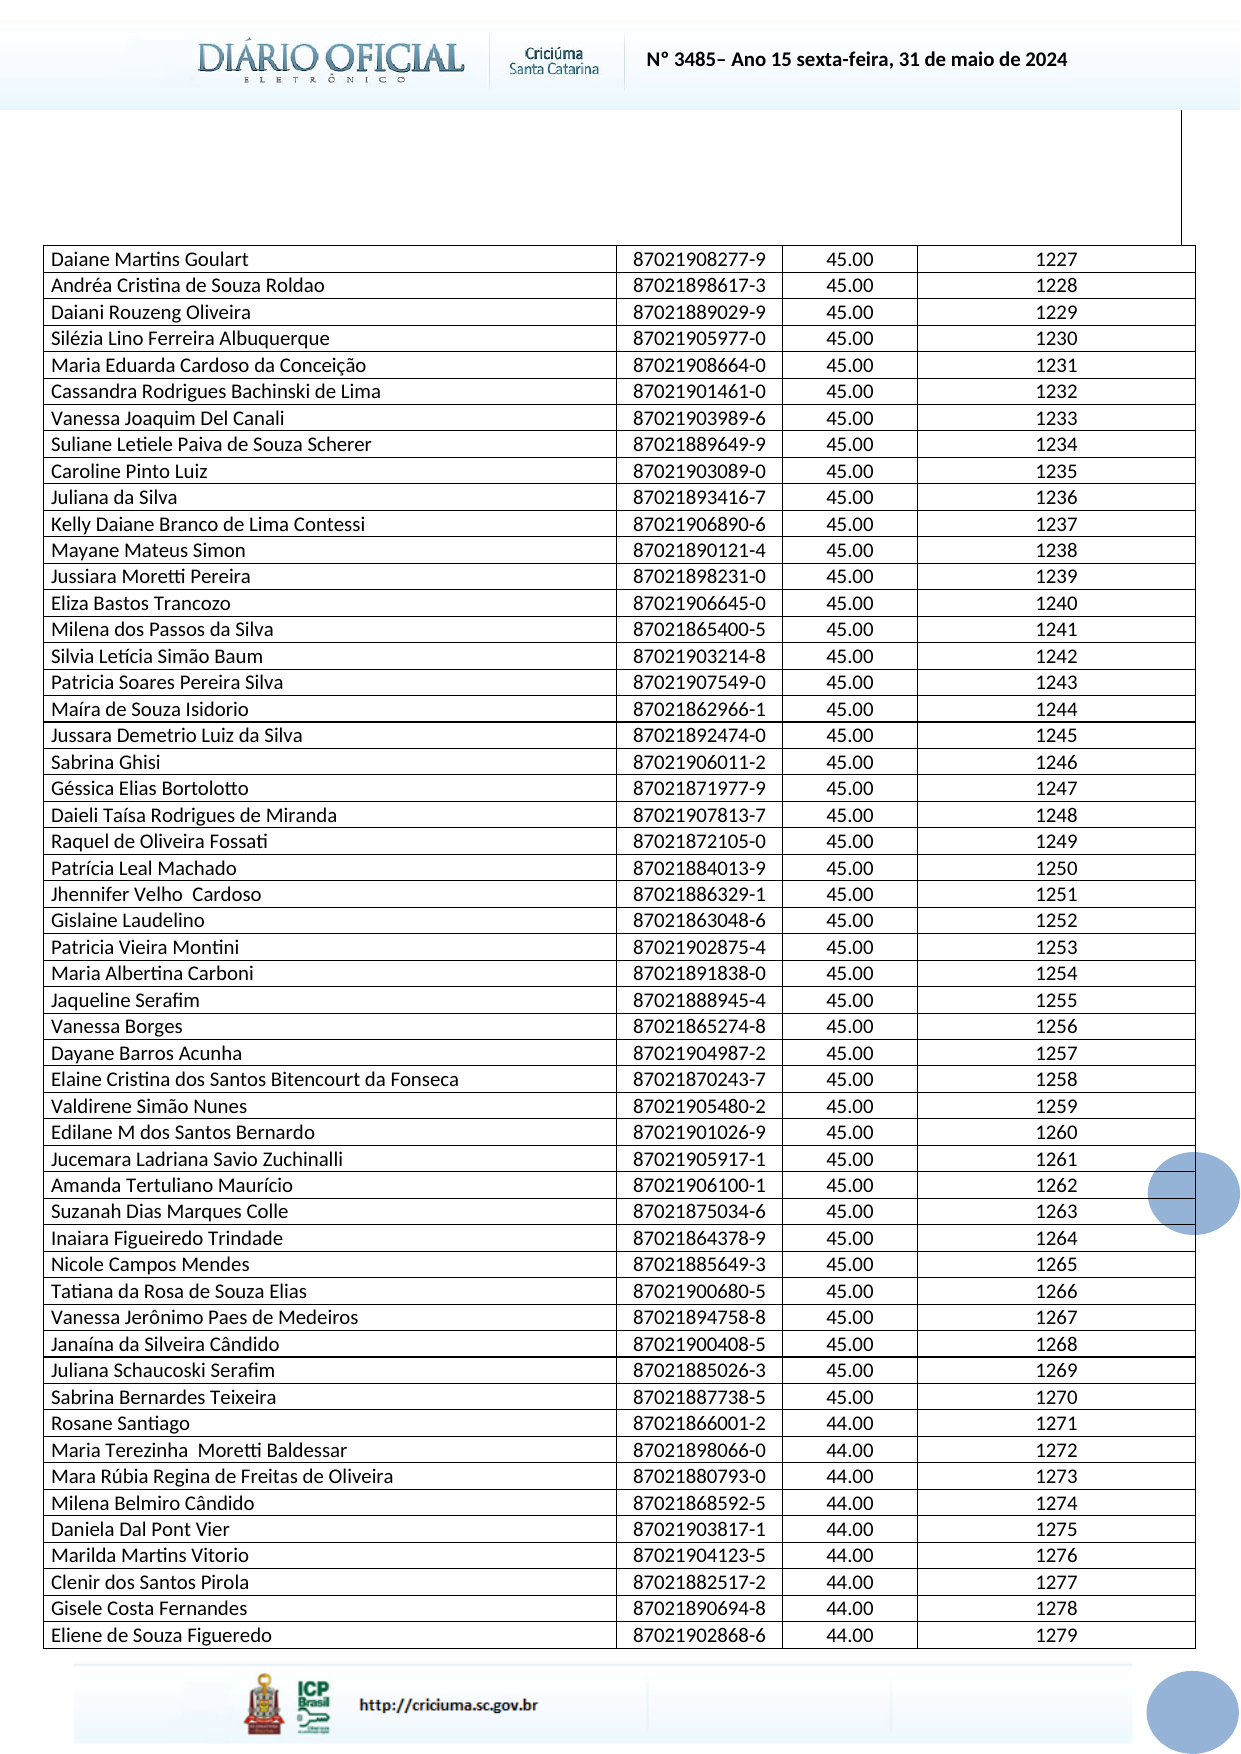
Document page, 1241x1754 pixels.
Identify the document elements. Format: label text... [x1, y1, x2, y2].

table_cell 44.00 [783, 1463, 917, 1489]
table_cell 45.00 [783, 379, 917, 404]
table_cell Daniela Dal Pont Vier [44, 1516, 616, 1542]
table_cell Vanessa Joaquim Del Canali [44, 405, 616, 430]
table_cell 1271 [918, 1410, 1195, 1436]
table_cell 1276 [918, 1543, 1195, 1568]
table_cell Suzanah Dias Marques Colle [44, 1199, 616, 1224]
table_cell 87021885649-3 [617, 1252, 782, 1277]
table_cell 45.00 [783, 802, 917, 827]
table_cell Vanessa Jerônimo Paes de Medeiros [44, 1305, 616, 1330]
table_cell 45.00 [783, 1066, 917, 1092]
table_cell 45.00 [783, 723, 917, 748]
table_cell 87021903214-8 [617, 643, 782, 668]
table_cell 87021893416-7 [617, 484, 782, 510]
table_cell 87021880793-0 [617, 1463, 782, 1489]
table_cell 87021906100-1 [617, 1172, 782, 1198]
table_cell 45.00 [783, 1093, 917, 1118]
table_cell Raquel de Oliveira Fossati [44, 828, 616, 854]
table_cell Clenir dos Santos Pirola [44, 1569, 616, 1594]
table_cell 45.00 [783, 775, 917, 801]
table_cell 87021890121-4 [617, 537, 782, 563]
table_cell 1259 [918, 1093, 1195, 1118]
table_cell 87021889649-9 [617, 431, 782, 457]
table_cell Silvia Letícia Simão Baum [44, 643, 616, 668]
table_cell 44.00 [783, 1437, 917, 1462]
table_cell 45.00 [783, 511, 917, 536]
table_cell Eliza Bastos Trancozo [44, 590, 616, 616]
table_cell 1263 [918, 1199, 1161, 1224]
table_cell 1238 [918, 537, 1195, 563]
table_cell 87021865274-8 [617, 1014, 782, 1039]
table_cell 87021901026-9 [617, 1119, 782, 1145]
table_cell 1272 [918, 1437, 1195, 1462]
table_cell 87021898066-0 [617, 1437, 782, 1462]
table_cell 87021875034-6 [617, 1199, 782, 1224]
table_cell Inaiara Figueiredo Trindade [44, 1225, 616, 1251]
table_cell 45.00 [783, 326, 917, 351]
table_cell Gislaine Laudelino [44, 908, 616, 933]
table_cell Kelly Daiane Branco de Lima Contessi [44, 511, 616, 536]
table_cell 87021898617-3 [617, 273, 782, 298]
table_cell 45.00 [783, 1199, 917, 1224]
table_cell 87021901461-0 [617, 379, 782, 404]
table_cell 1245 [918, 723, 1195, 748]
table_cell 87021906890-6 [617, 511, 782, 536]
table_cell 45.00 [783, 934, 917, 959]
table_cell 1253 [918, 934, 1195, 959]
table_cell 1261 [918, 1146, 1195, 1171]
table_cell 1237 [918, 511, 1195, 536]
table_cell Patricia Vieira Montini [44, 934, 616, 959]
table_cell 1270 [918, 1384, 1195, 1409]
table_cell 1232 [918, 379, 1195, 404]
table_cell 45.00 [783, 1252, 917, 1277]
table_cell 45.00 [783, 405, 917, 430]
table_cell 45.00 [783, 1331, 917, 1356]
table_cell Gisele Costa Fernandes [44, 1596, 616, 1621]
table_cell 45.00 [783, 987, 917, 1012]
table_cell Géssica Elias Bortolotto [44, 775, 616, 801]
table_cell 1265 [918, 1252, 1195, 1277]
table_cell 87021907813-7 [617, 802, 782, 827]
table_cell Jussiara Moretti Pereira [44, 564, 616, 589]
table_cell 87021902875-4 [617, 934, 782, 959]
table_cell Elaine Cristina dos Santos Bitencourt da Fonseca [44, 1066, 616, 1092]
table_cell 45.00 [783, 564, 917, 589]
table_cell 87021889029-9 [617, 299, 782, 324]
table_cell Tatiana da Rosa de Souza Elias [44, 1278, 616, 1303]
table_cell Vanessa Borges [44, 1014, 616, 1039]
table_cell Daieli Taísa Rodrigues de Miranda [44, 802, 616, 827]
table_cell Patrícia Leal Machado [44, 855, 616, 880]
table_cell 87021866001-2 [617, 1410, 782, 1436]
table_cell Mayane Mateus Simon [44, 537, 616, 563]
table_cell Suliane Letiele Paiva de Souza Scherer [44, 431, 616, 457]
table_cell Maria Terezinha Moretti Baldessar [44, 1437, 616, 1462]
table_cell 87021900408-5 [617, 1331, 782, 1356]
table_cell Valdirene Simão Nunes [44, 1093, 616, 1118]
table_cell 87021885026-3 [617, 1358, 782, 1383]
table_cell 44.00 [783, 1569, 917, 1594]
table_cell 45.00 [783, 590, 917, 616]
table_cell 45.00 [783, 299, 917, 324]
table_cell 1247 [918, 775, 1195, 801]
table_cell 1264 [918, 1225, 1195, 1251]
table_cell 1252 [918, 908, 1195, 933]
table_cell 44.00 [783, 1410, 917, 1436]
table_cell Patricia Soares Pereira Silva [44, 670, 616, 695]
table_cell Cassandra Rodrigues Bachinski de Lima [44, 379, 616, 404]
table_cell 87021864378-9 [617, 1225, 782, 1251]
table_cell 1250 [918, 855, 1195, 880]
table_cell 1240 [918, 590, 1195, 616]
table_cell 44.00 [783, 1622, 917, 1647]
table_cell 87021872105-0 [617, 828, 782, 854]
table_cell 1268 [918, 1331, 1195, 1356]
table_cell 1255 [918, 987, 1195, 1012]
table_cell 87021871977-9 [617, 775, 782, 801]
table_cell 87021900680-5 [617, 1278, 782, 1303]
table_cell 45.00 [783, 458, 917, 483]
table_cell Juliana Schaucoski Serafim [44, 1358, 616, 1383]
table_cell Jhennifer Velho Cardoso [44, 881, 616, 907]
table_cell 44.00 [783, 1516, 917, 1542]
table_cell 45.00 [783, 1384, 917, 1409]
table_cell 1257 [918, 1040, 1195, 1065]
table_cell 1251 [918, 881, 1195, 907]
table_cell 45.00 [783, 1119, 917, 1145]
table_cell 1239 [918, 564, 1195, 589]
table_cell Eliene de Souza Figueredo [44, 1622, 616, 1647]
table_cell 45.00 [783, 696, 917, 721]
table_cell 1258 [918, 1066, 1195, 1092]
table_cell Jucemara Ladriana Savio Zuchinalli [44, 1146, 616, 1171]
table_cell 87021891838-0 [617, 961, 782, 986]
table_cell Maria Albertina Carboni [44, 961, 616, 986]
table_cell 1233 [918, 405, 1195, 430]
table_cell 87021894758-8 [617, 1305, 782, 1330]
table_cell 87021865400-5 [617, 617, 782, 642]
table_cell 87021905977-0 [617, 326, 782, 351]
table_cell 45.00 [783, 1225, 917, 1251]
table_cell Nicole Campos Mendes [44, 1252, 616, 1277]
table_cell 87021870243-7 [617, 1066, 782, 1092]
table_cell 87021907549-0 [617, 670, 782, 695]
table_cell 45.00 [783, 617, 917, 642]
table_cell 1275 [918, 1516, 1195, 1542]
table_cell 1234 [918, 431, 1195, 457]
table_cell 45.00 [783, 1146, 917, 1171]
table_cell 87021903089-0 [617, 458, 782, 483]
table_cell 87021904987-2 [617, 1040, 782, 1065]
table_cell 87021898231-0 [617, 564, 782, 589]
table_cell Maria Eduarda Cardoso da Conceição [44, 352, 616, 377]
table_cell Andréa Cristina de Souza Roldao [44, 273, 616, 298]
table_cell Sabrina Bernardes Teixeira [44, 1384, 616, 1409]
table_cell 87021905480-2 [617, 1093, 782, 1118]
table_cell 87021892474-0 [617, 723, 782, 748]
table_cell 87021902868-6 [617, 1622, 782, 1647]
table_cell Maíra de Souza Isidorio [44, 696, 616, 721]
table_cell 1248 [918, 802, 1195, 827]
table_cell 87021886329-1 [617, 881, 782, 907]
table_cell 1242 [918, 643, 1195, 668]
table_cell 1227 [918, 246, 1195, 272]
table_cell Silézia Lino Ferreira Albuquerque [44, 326, 616, 351]
table_cell 1246 [918, 749, 1195, 774]
table_cell 87021906645-0 [617, 590, 782, 616]
table_cell 45.00 [783, 828, 917, 854]
table_cell 45.00 [783, 1305, 917, 1330]
table_cell Jussara Demetrio Luiz da Silva [44, 723, 616, 748]
table_cell 87021884013-9 [617, 855, 782, 880]
table_cell 45.00 [783, 1172, 917, 1198]
table_cell Rosane Santiago [44, 1410, 616, 1436]
table_cell 87021908664-0 [617, 352, 782, 377]
table_cell 45.00 [783, 1040, 917, 1065]
table_cell 1256 [918, 1014, 1195, 1039]
table_cell Janaína da Silveira Cândido [44, 1331, 616, 1356]
table_cell 1260 [918, 1119, 1195, 1145]
table_cell 1244 [918, 696, 1195, 721]
table_cell 45.00 [783, 670, 917, 695]
table_cell 87021903989-6 [617, 405, 782, 430]
table_cell 45.00 [783, 881, 917, 907]
table_cell Milena dos Passos da Silva [44, 617, 616, 642]
table_cell Dayane Barros Acunha [44, 1040, 616, 1065]
table_cell 45.00 [783, 1278, 917, 1303]
table_cell Caroline Pinto Luiz [44, 458, 616, 483]
table_cell 45.00 [783, 1014, 917, 1039]
table_cell 45.00 [783, 273, 917, 298]
table_cell 87021903817-1 [617, 1516, 782, 1542]
table_cell 87021904123-5 [617, 1543, 782, 1568]
table_cell 1249 [918, 828, 1195, 854]
table_cell 1243 [918, 670, 1195, 695]
table_cell 1236 [918, 484, 1195, 510]
table_cell 44.00 [783, 1543, 917, 1568]
table_cell 87021887738-5 [617, 1384, 782, 1409]
table_cell Juliana da Silva [44, 484, 616, 510]
table_cell 1254 [918, 961, 1195, 986]
table_cell Milena Belmiro Cândido [44, 1490, 616, 1515]
table_cell 1262 [918, 1172, 1153, 1198]
table_cell 1230 [918, 326, 1195, 351]
table_cell 45.00 [783, 855, 917, 880]
table_cell 87021863048-6 [617, 908, 782, 933]
table_cell 45.00 [783, 1358, 917, 1383]
table_cell Jaqueline Serafim [44, 987, 616, 1012]
table_cell 1229 [918, 299, 1195, 324]
table_cell 45.00 [783, 246, 917, 272]
table_cell 1273 [918, 1463, 1195, 1489]
table_cell 1235 [918, 458, 1195, 483]
table_cell 1231 [918, 352, 1195, 377]
table_cell Daiani Rouzeng Oliveira [44, 299, 616, 324]
table_cell 45.00 [783, 352, 917, 377]
table_cell 45.00 [783, 484, 917, 510]
table_cell 1279 [918, 1622, 1195, 1647]
table_cell 87021905917-1 [617, 1146, 782, 1171]
table_cell 45.00 [783, 749, 917, 774]
table_cell 1278 [918, 1596, 1195, 1621]
table_cell 45.00 [783, 643, 917, 668]
table_cell 1277 [918, 1569, 1195, 1594]
table_cell Marilda Martins Vitorio [44, 1543, 616, 1568]
table_cell 1269 [918, 1358, 1195, 1383]
table_cell 87021888945-4 [617, 987, 782, 1012]
table_cell 87021890694-8 [617, 1596, 782, 1621]
table_cell 1241 [918, 617, 1195, 642]
table_cell 87021882517-2 [617, 1569, 782, 1594]
table_cell 44.00 [783, 1596, 917, 1621]
table_cell 87021906011-2 [617, 749, 782, 774]
table_cell 87021868592-5 [617, 1490, 782, 1515]
table_cell Daiane Martins Goulart [44, 246, 616, 272]
table_cell Mara Rúbia Regina de Freitas de Oliveira [44, 1463, 616, 1489]
table_cell 45.00 [783, 961, 917, 986]
table_cell 1267 [918, 1305, 1195, 1330]
table_cell Amanda Tertuliano Maurício [44, 1172, 616, 1198]
table_cell 45.00 [783, 431, 917, 457]
table_cell 45.00 [783, 908, 917, 933]
table_cell Sabrina Ghisi [44, 749, 616, 774]
table_cell 1228 [918, 273, 1195, 298]
table_cell 87021862966-1 [617, 696, 782, 721]
table_cell Edilane M dos Santos Bernardo [44, 1119, 616, 1145]
table_cell 87021908277-9 [617, 246, 782, 272]
table_cell 1266 [918, 1278, 1195, 1303]
table_cell 1274 [918, 1490, 1195, 1515]
table_cell 45.00 [783, 537, 917, 563]
table_cell 44.00 [783, 1490, 917, 1515]
